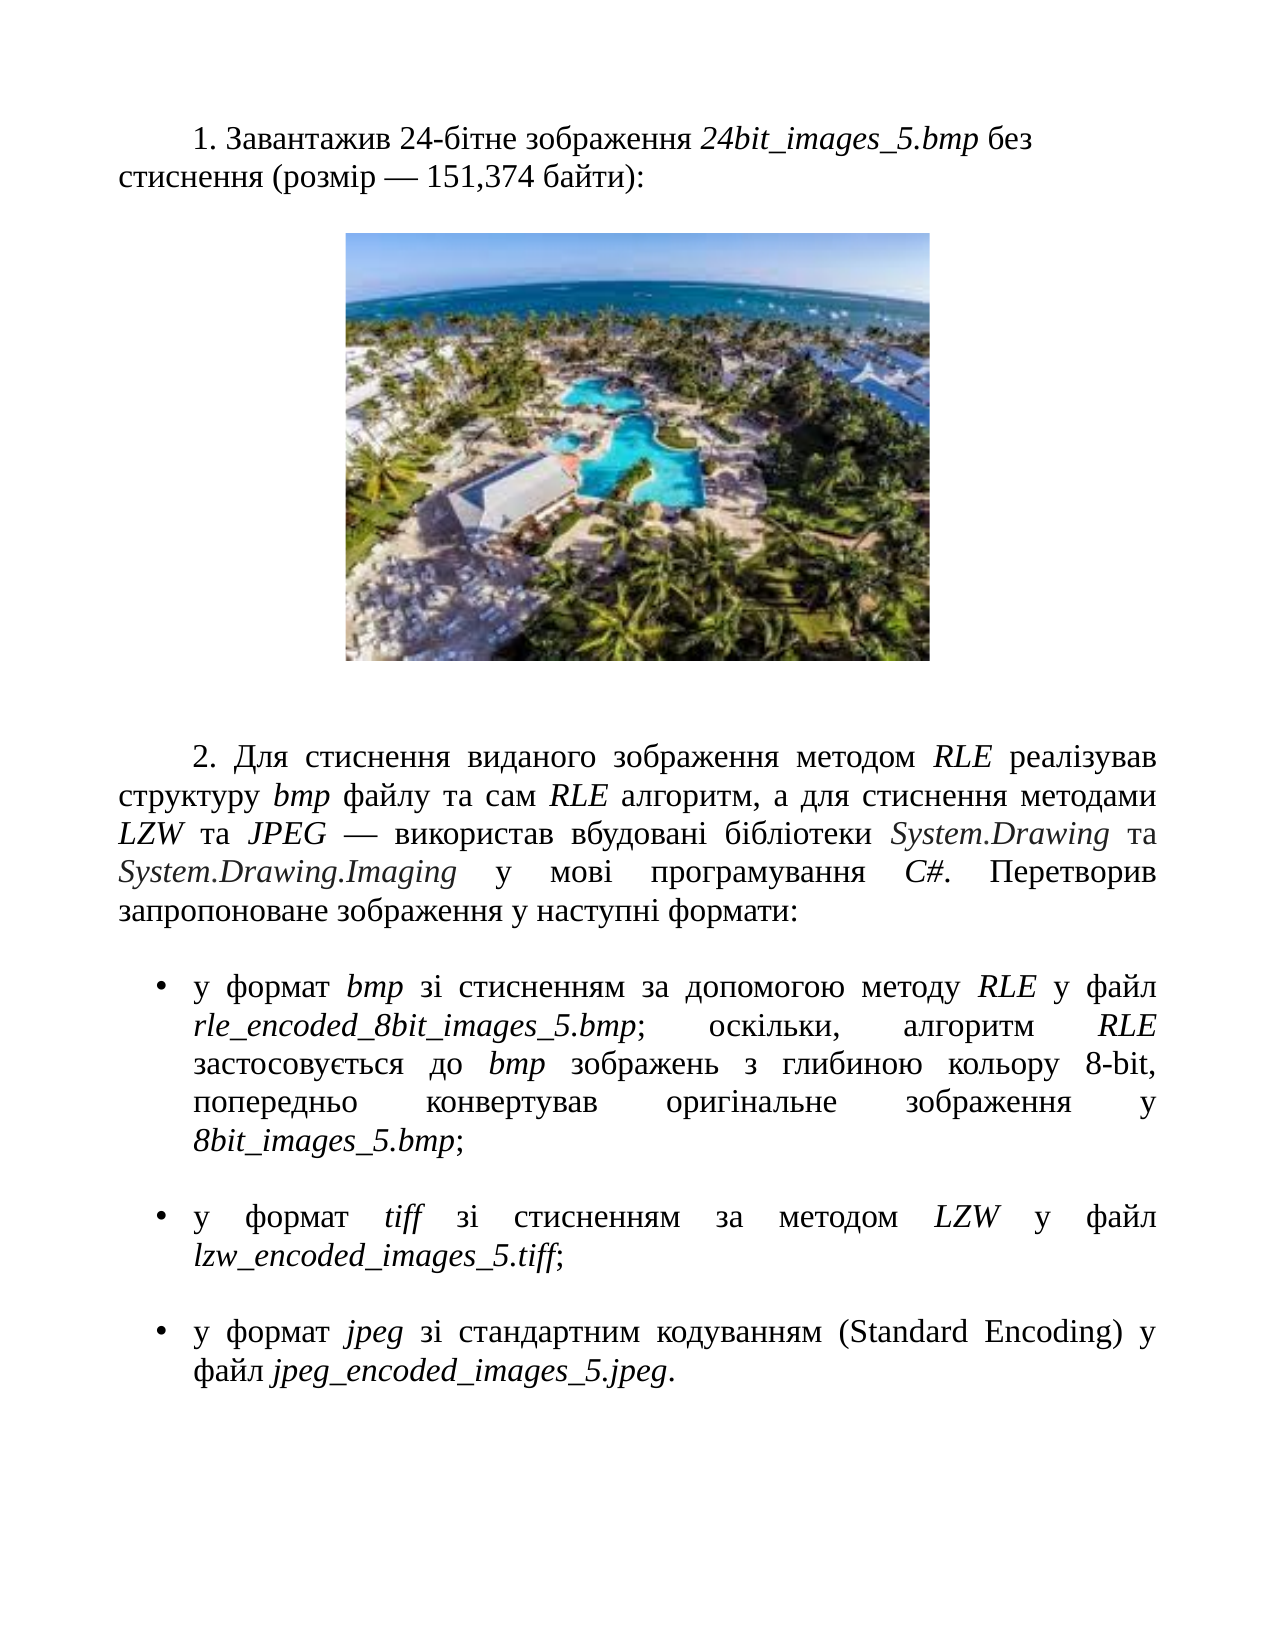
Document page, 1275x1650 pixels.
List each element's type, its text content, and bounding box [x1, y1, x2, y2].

picture [345, 233, 930, 661]
text 1. Завантажив 24-бітне зображення 24bit_images_5.bmp без стиснення (розмір — 151,374 байти): [118, 118, 1157, 195]
list у формат bmp зі стисненням за допомогою методу RLE у файл rle_encoded_8bit_images_5.bmp; оскільки, алгоритм RLE застосовується до bmp зображень з глибиною кольору 8-bit, попередньо конвертував оригінальне зображення у 8bit_images_5.bmp; [156, 967, 1157, 1158]
text 2. Для стиснення виданого зображення методом RLE реалізував структуру bmp файлу та сам RLE алгоритм, а для стиснення методами LZW та JPEG — використав вбудовані бібліотеки System.Drawing та System.Drawing.Imaging у мові програмування C#. Перетворив запропоноване зображення у наступні формати: [118, 737, 1157, 928]
list у формат jpeg зі стандартним кодуванням (Standard Encoding) у файл jpeg_encoded_images_5.jpeg. [156, 1312, 1157, 1388]
list у формат tiff зі стисненням за методом LZW у файл lzw_encoded_images_5.tiff; [156, 1197, 1157, 1273]
